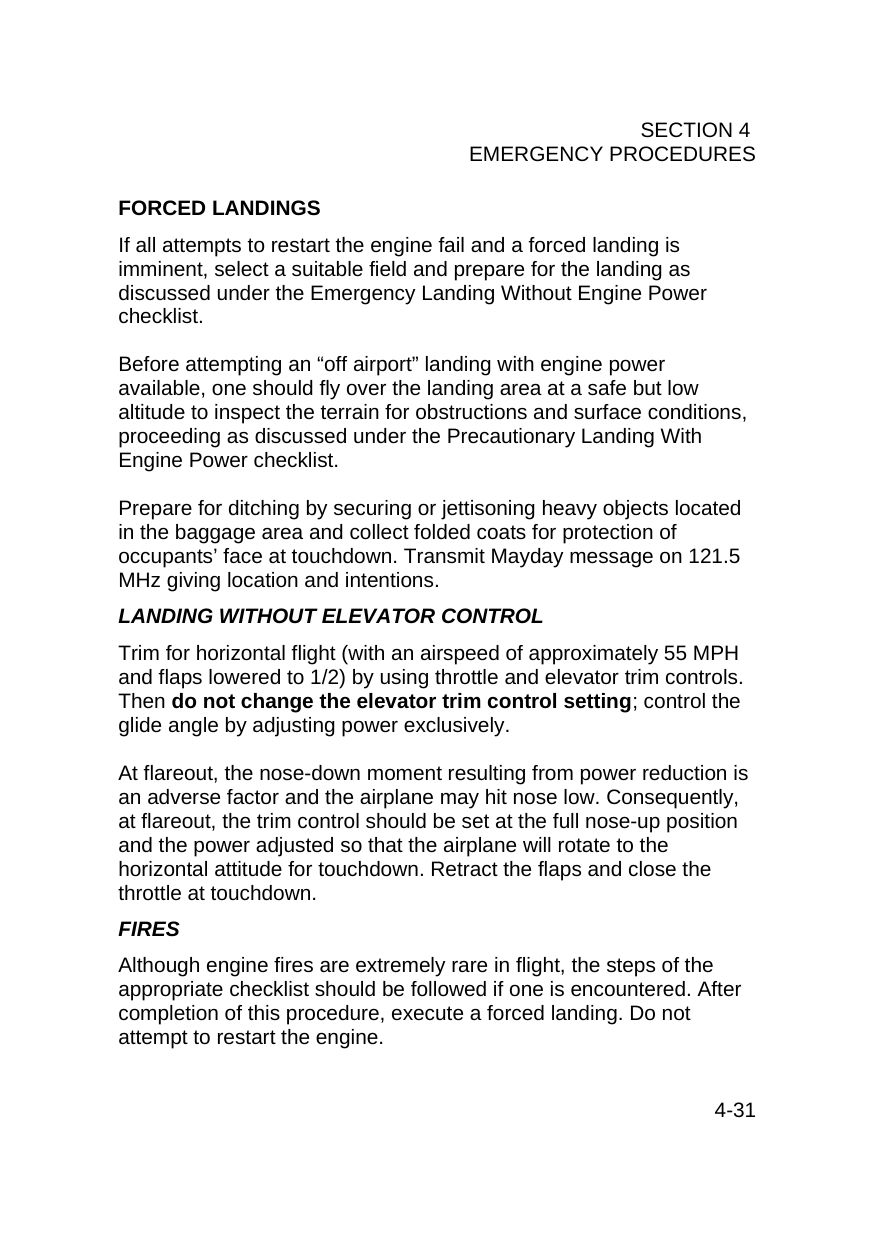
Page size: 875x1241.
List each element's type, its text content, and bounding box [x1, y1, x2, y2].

text Trim for horizontal flight (with an airspeed of approximately 55 MPH and flaps lowered to 1/2) by using throttle and elevator trim controls. Then do not change the elevator trim control setting; control the glide angle by adjusting power exclusively. [118, 641, 756, 737]
subtitle FIRES [118, 917, 756, 941]
text Prepare for ditching by securing or jettisoning heavy objects located in the baggage area and collect folded coats for protection of occupants’ face at touchdown. Transmit Mayday message on 121.5 MHz giving location and intentions. [118, 496, 756, 592]
subtitle LANDING WITHOUT ELEVATOR CONTROL [118, 604, 756, 628]
subtitle FORCED LANDINGS [118, 196, 756, 220]
text At flareout, the nose-down moment resulting from power reduction is an adverse factor and the airplane may hit nose low. Consequently, at flareout, the trim control should be set at the full nose-up position and the power adjusted so that the airplane will rotate to the horizontal attitude for touchdown. Retract the flaps and close the throttle at touchdown. [118, 761, 756, 904]
text Before attempting an “off airport” landing with engine power available, one should fly over the landing area at a safe but low altitude to inspect the terrain for obstructions and surface conditions, proceeding as discussed under the Precautionary Landing With Engine Power checklist. [118, 352, 756, 472]
text Although engine fires are extremely rare in flight, the steps of the appropriate checklist should be followed if one is encountered. After completion of this procedure, execute a forced landing. Do not attempt to restart the engine. [118, 953, 756, 1049]
text If all attempts to restart the engine fail and a forced landing is imminent, select a suitable field and prepare for the landing as discussed under the Emergency Landing Without Engine Power checklist. [118, 232, 756, 328]
